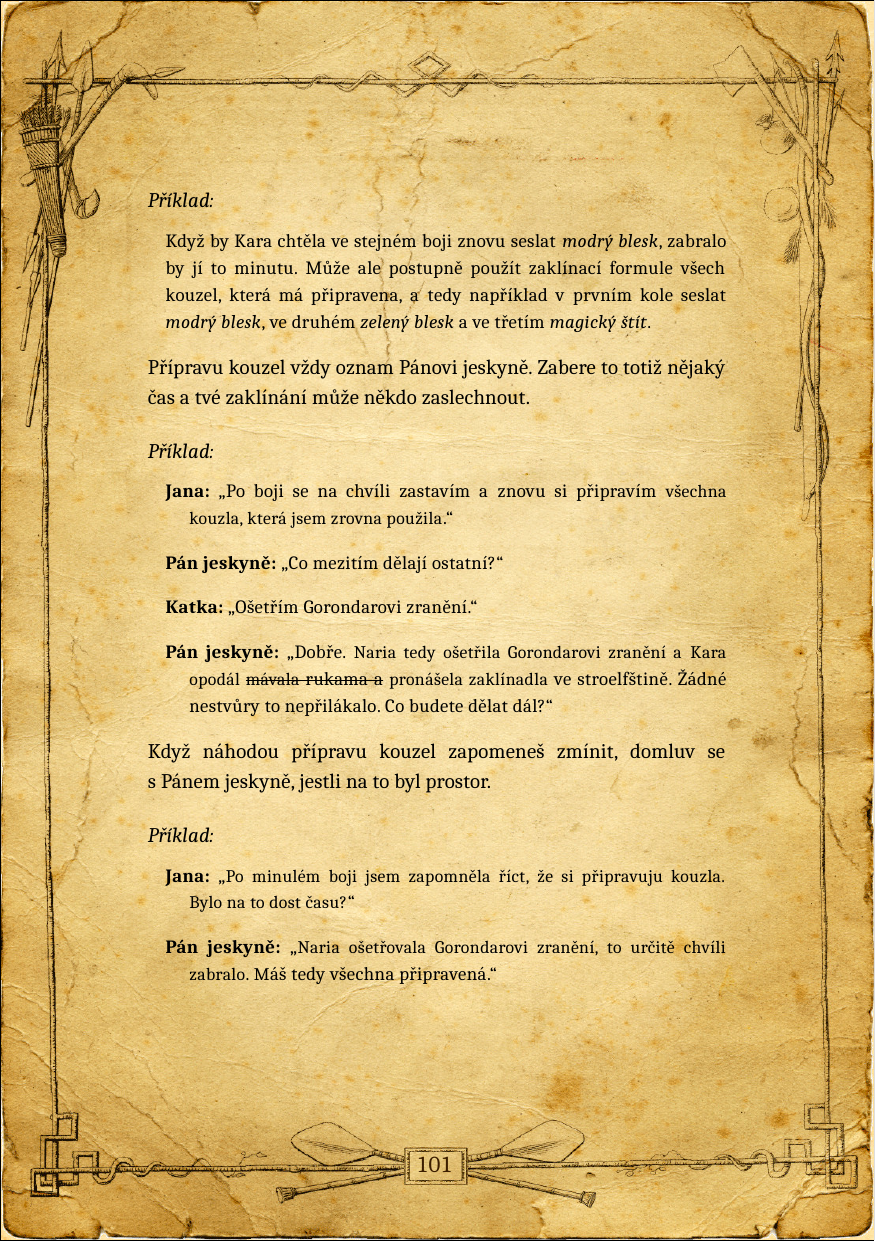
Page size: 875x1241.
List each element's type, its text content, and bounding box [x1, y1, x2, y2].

text Příklad: [148, 439, 726, 463]
text Pán jeskyně: „Dobře. Naria tedy ošetřila Gorondarovi zranění a⁠ Kara opodál mávala rukama a⁠ pronášela zaklínadla ve stroelfštině. Žádné nestvůry to nepřilákalo. Co budete dělat dál?“ [165, 642, 726, 717]
text Pán jeskyně: „Naria ošetřovala Gorondarovi zranění, to určitě chvíli zabralo. Máš tedy všechna připravená.“ [165, 937, 726, 985]
text Příklad: [148, 189, 726, 213]
text Jana: „Po minulém boji jsem zapomněla říct, že si připravuju kouzla. Bylo na to dost času?“ [165, 865, 726, 913]
text Přípravu kouzel vždy oznam Pánovi jeskyně. Zabere to totiž nějaký čas a⁠ tvé zaklínání může někdo zaslechnout. [148, 356, 726, 410]
text Když náhodou přípravu kouzel zapomeneš zmínit, domluv se s⁠ Pánem jeskyně, jestli na to byl prostor. [148, 740, 726, 794]
text Příklad: [148, 823, 726, 847]
text Jana: „Po boji se na chvíli zastavím a⁠ znovu si připravím všechna kouzla, která jsem zrovna použila.“ [165, 481, 726, 529]
text Pán jeskyně: „Co mezitím dělají ostatní?“ [165, 552, 726, 574]
text Katka: „Ošetřím Gorondarovi zranění.“ [165, 597, 726, 619]
text Když by Kara chtěla ve stejném boji znovu seslat modrý blesk, zabralo by jí to minutu. Může ale postupně použít zaklínací formule všech kouzel, která má připravena, a⁠ tedy například v⁠ prvním kole seslat modrý blesk, ve druhém zelený blesk a⁠ ve třetím magický štít. [165, 231, 726, 333]
picture [1, 1, 874, 1240]
